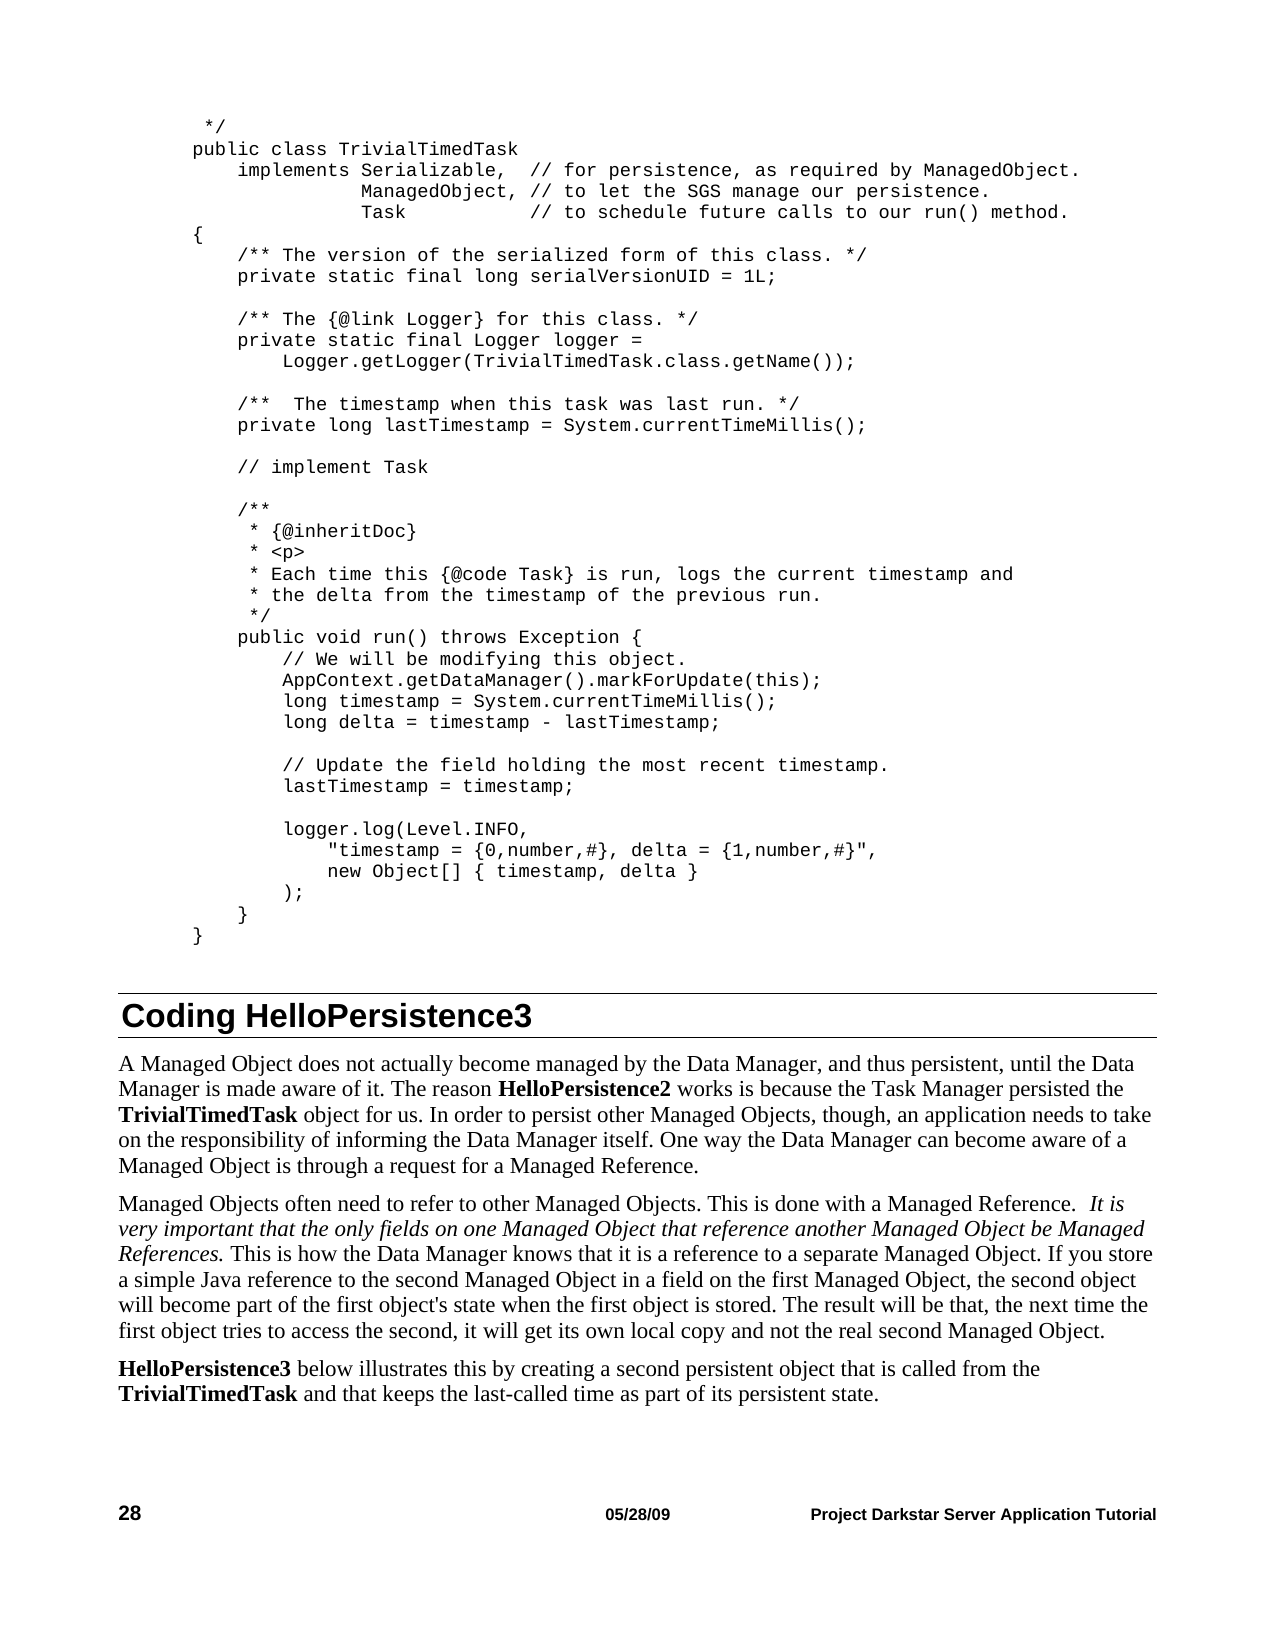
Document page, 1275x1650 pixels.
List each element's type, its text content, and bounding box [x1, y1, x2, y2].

text /** The timestamp when this task was last run. */ [192, 394, 1098, 416]
text } [192, 926, 1098, 968]
text ); [192, 883, 1098, 904]
text /** The version of the serialized form of this class. */ [192, 246, 1098, 267]
text private static final Logger logger = [192, 331, 1098, 352]
text long timestamp = System.currentTimeMillis(); [192, 692, 1098, 713]
text A Managed Object does not actually become managed by the Data Manager, and thus persistent, until the Data Manager is made aware of it. The reason HelloPersistence2 works is because the Task Manager persisted the TrivialTimedTask object for us. In order to persist other Managed Objects, though, an application needs to take on the responsibility of informing the Data Manager itself. One way the Data Manager can become aware of a Managed Object is through a request for a Managed Reference. [118, 1051, 1157, 1178]
text Managed Objects often need to refer to other Managed Objects. This is done with a Managed Reference. It is very important that the only fields on one Managed Object that reference another Managed Object be Managed References. This is how the Data Manager knows that it is a reference to a separate Managed Object. If you store a simple Java reference to the second Managed Object in a field on the first Managed Object, the second object will become part of the first object's state when the first object is stored. The result will be that, the next time the first object tries to access the second, it will get its own local copy and not the real second Managed Object. [118, 1191, 1157, 1343]
text lastTimestamp = timestamp; [192, 777, 1098, 798]
text long delta = timestamp - lastTimestamp; [192, 713, 1098, 734]
text { [192, 224, 1098, 246]
text * {@inheritDoc} [192, 522, 1098, 543]
text HelloPersistence3 below illustrates this by creating a second persistent object that is called from the TrivialTimedTask and that keeps the last-called time as part of its persistent state. [118, 1356, 1157, 1406]
text implements Serializable, // for persistence, as required by ManagedObject. [192, 161, 1098, 182]
text // We will be modifying this object. [192, 649, 1098, 671]
text public void run() throws Exception { [192, 628, 1098, 649]
text "timestamp = {0,number,#}, delta = {1,number,#}", [192, 841, 1098, 862]
text } [192, 904, 1098, 926]
subtitle Coding HelloPersistence3 [118, 994, 1157, 1037]
text logger.log(Level.INFO, [192, 819, 1098, 841]
text private long lastTimestamp = System.currentTimeMillis(); [192, 416, 1098, 437]
text */ [192, 607, 1098, 628]
text new Object[] { timestamp, delta } [192, 862, 1098, 883]
text ManagedObject, // to let the SGS manage our persistence. [192, 182, 1098, 203]
text Logger.getLogger(TrivialTimedTask.class.getName()); [192, 352, 1098, 373]
text /** [192, 501, 1098, 522]
text * the delta from the timestamp of the previous run. [192, 586, 1098, 607]
text * <p> [192, 543, 1098, 564]
text AppContext.getDataManager().markForUpdate(this); [192, 671, 1098, 692]
text * Each time this {@code Task} is run, logs the current timestamp and [192, 564, 1098, 586]
text /** The {@link Logger} for this class. */ [192, 309, 1098, 331]
text Task // to schedule future calls to our run() method. [192, 203, 1098, 224]
text */ [192, 118, 1098, 139]
text // implement Task [192, 458, 1098, 479]
text private static final long serialVersionUID = 1L; [192, 267, 1098, 288]
text public class TrivialTimedTask [192, 139, 1098, 161]
text // Update the field holding the most recent timestamp. [192, 756, 1098, 777]
